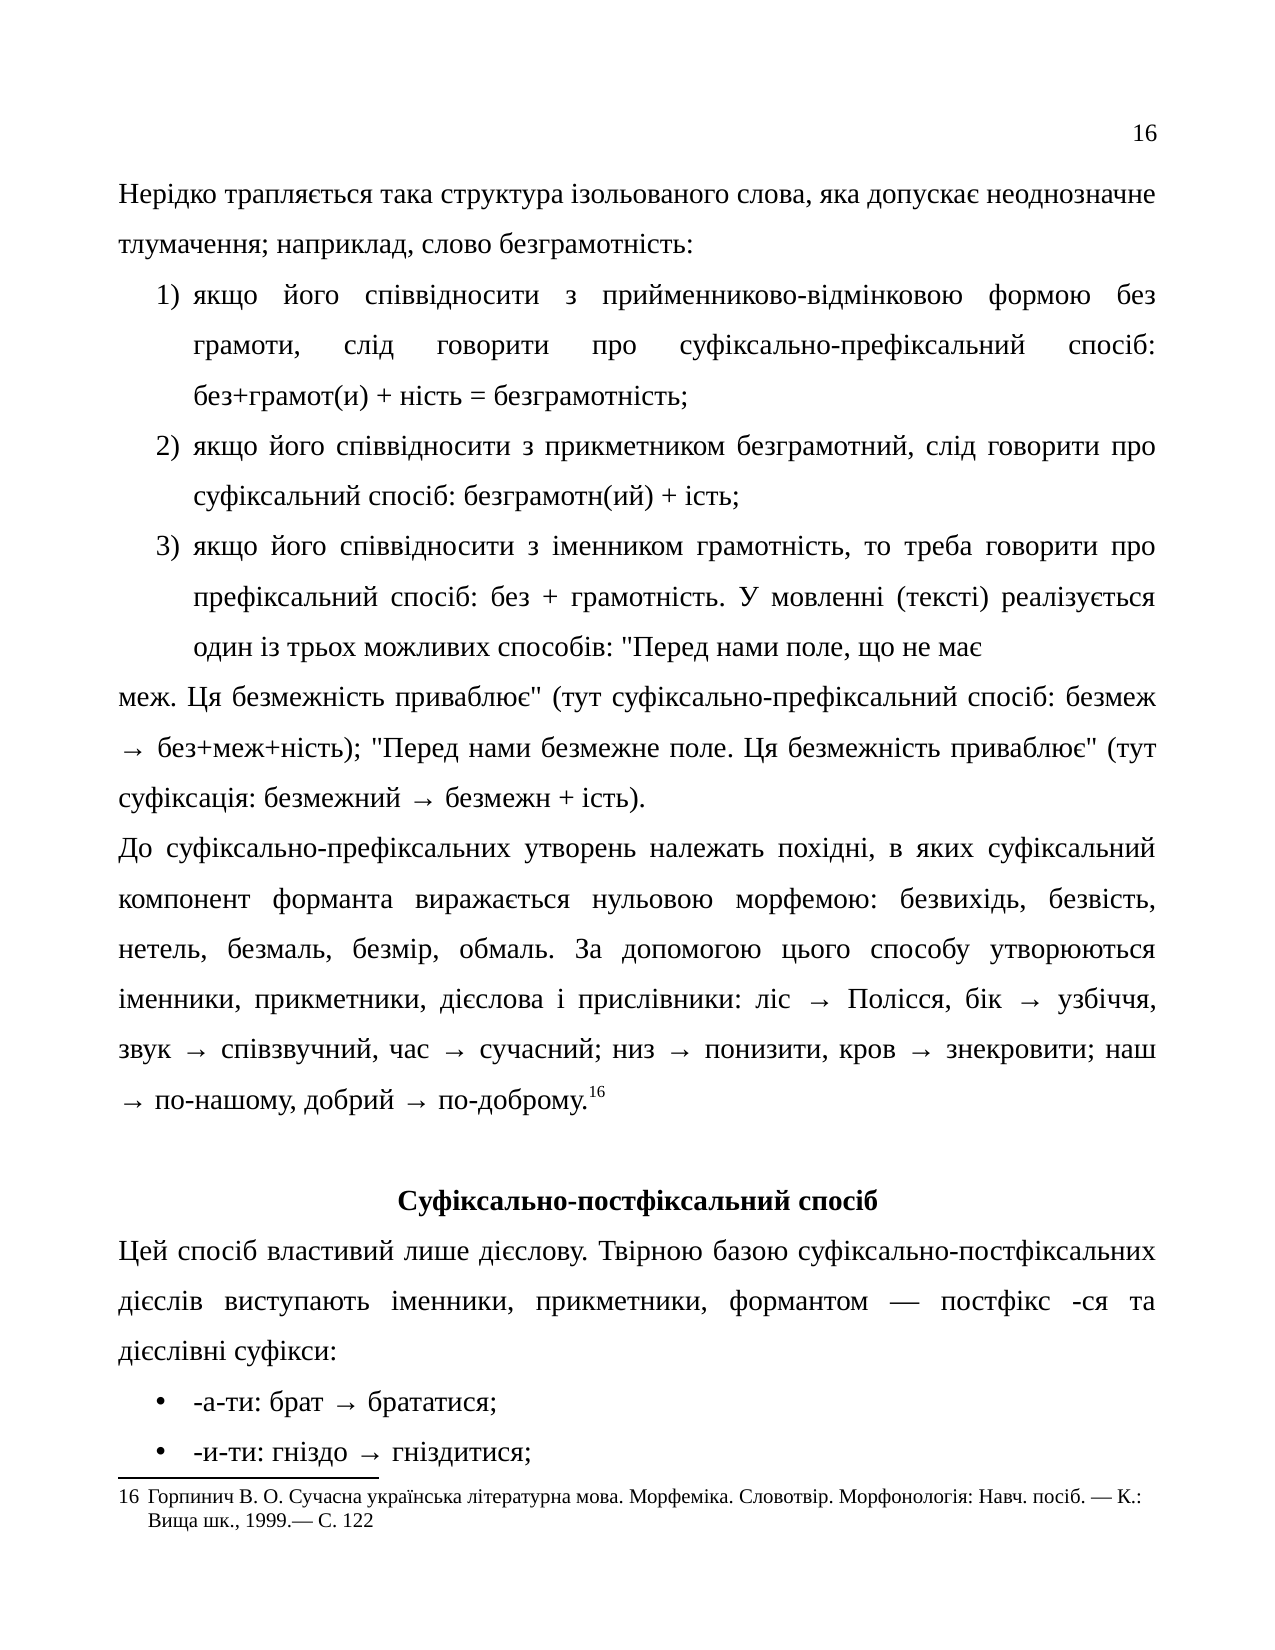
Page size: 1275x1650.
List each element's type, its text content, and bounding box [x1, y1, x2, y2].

list якщо його співвідносити з іменником грамотність, то треба говорити про префіксальний спосіб: без + грамотність. У мовленні (тексті) реалізується один із трьох можливих способів: "Перед нами поле, що не має [156, 528, 1157, 663]
list -а-ти: брат → брататися; [156, 1384, 1157, 1417]
text меж. Ця безмежність приваблює" (тут суфіксально-префіксальний спосіб: безмеж → без+меж+ність); "Перед нами безмежне поле. Ця безмежність приваблює" (тут суфіксація: безмежний → безмежн + ість). [118, 679, 1157, 814]
text Нерідко трапляється така структура ізольованого слова, яка допускає неоднозначне тлумачення; наприклад, слово безграмотність: [118, 176, 1157, 260]
text Цей спосіб властивий лише дієслову. Твірною базою суфіксально-постфіксальних дієслів виступають іменники, прикметники, формантом — постфікс -ся та дієслівні суфікси: [118, 1233, 1157, 1367]
text Суфіксально-постфіксальний спосіб [118, 1183, 1157, 1216]
list -и-ти: гніздо → гніздитися; [156, 1434, 1157, 1468]
list якщо його співвідносити з прикметником безграмотний, слід говорити про суфіксальний спосіб: безграмотн(ий) + ість; [156, 428, 1157, 512]
text Горпинич В. О. Сучасна українська літературна мова. Морфеміка. Словотвір. Морфонологія: Навч. посіб. — К.: Вища шк., 1999.— С. 122 [118, 1484, 1157, 1532]
text До суфіксально-префіксальних утворень належать похідні, в яких суфіксальний компонент форманта виражається нульовою морфемою: безвихідь, безвість, нетель, безмаль, безмір, обмаль. За допомогою цього способу утворюються іменники, прикметники, дієслова і прислівники: ліс → Полісся, бік → узбіччя, звук → співзвучний, час → сучасний; низ → понизити, кров → знекровити; наш → по-нашому, добрий → по-доброму. [118, 830, 1157, 1116]
list якщо його співвідносити з прийменниково-відмінковою формою без грамоти, слід говорити про суфіксально-префіксальний спосіб: без+грамот(и) + ність = безграмотність; [156, 277, 1157, 411]
